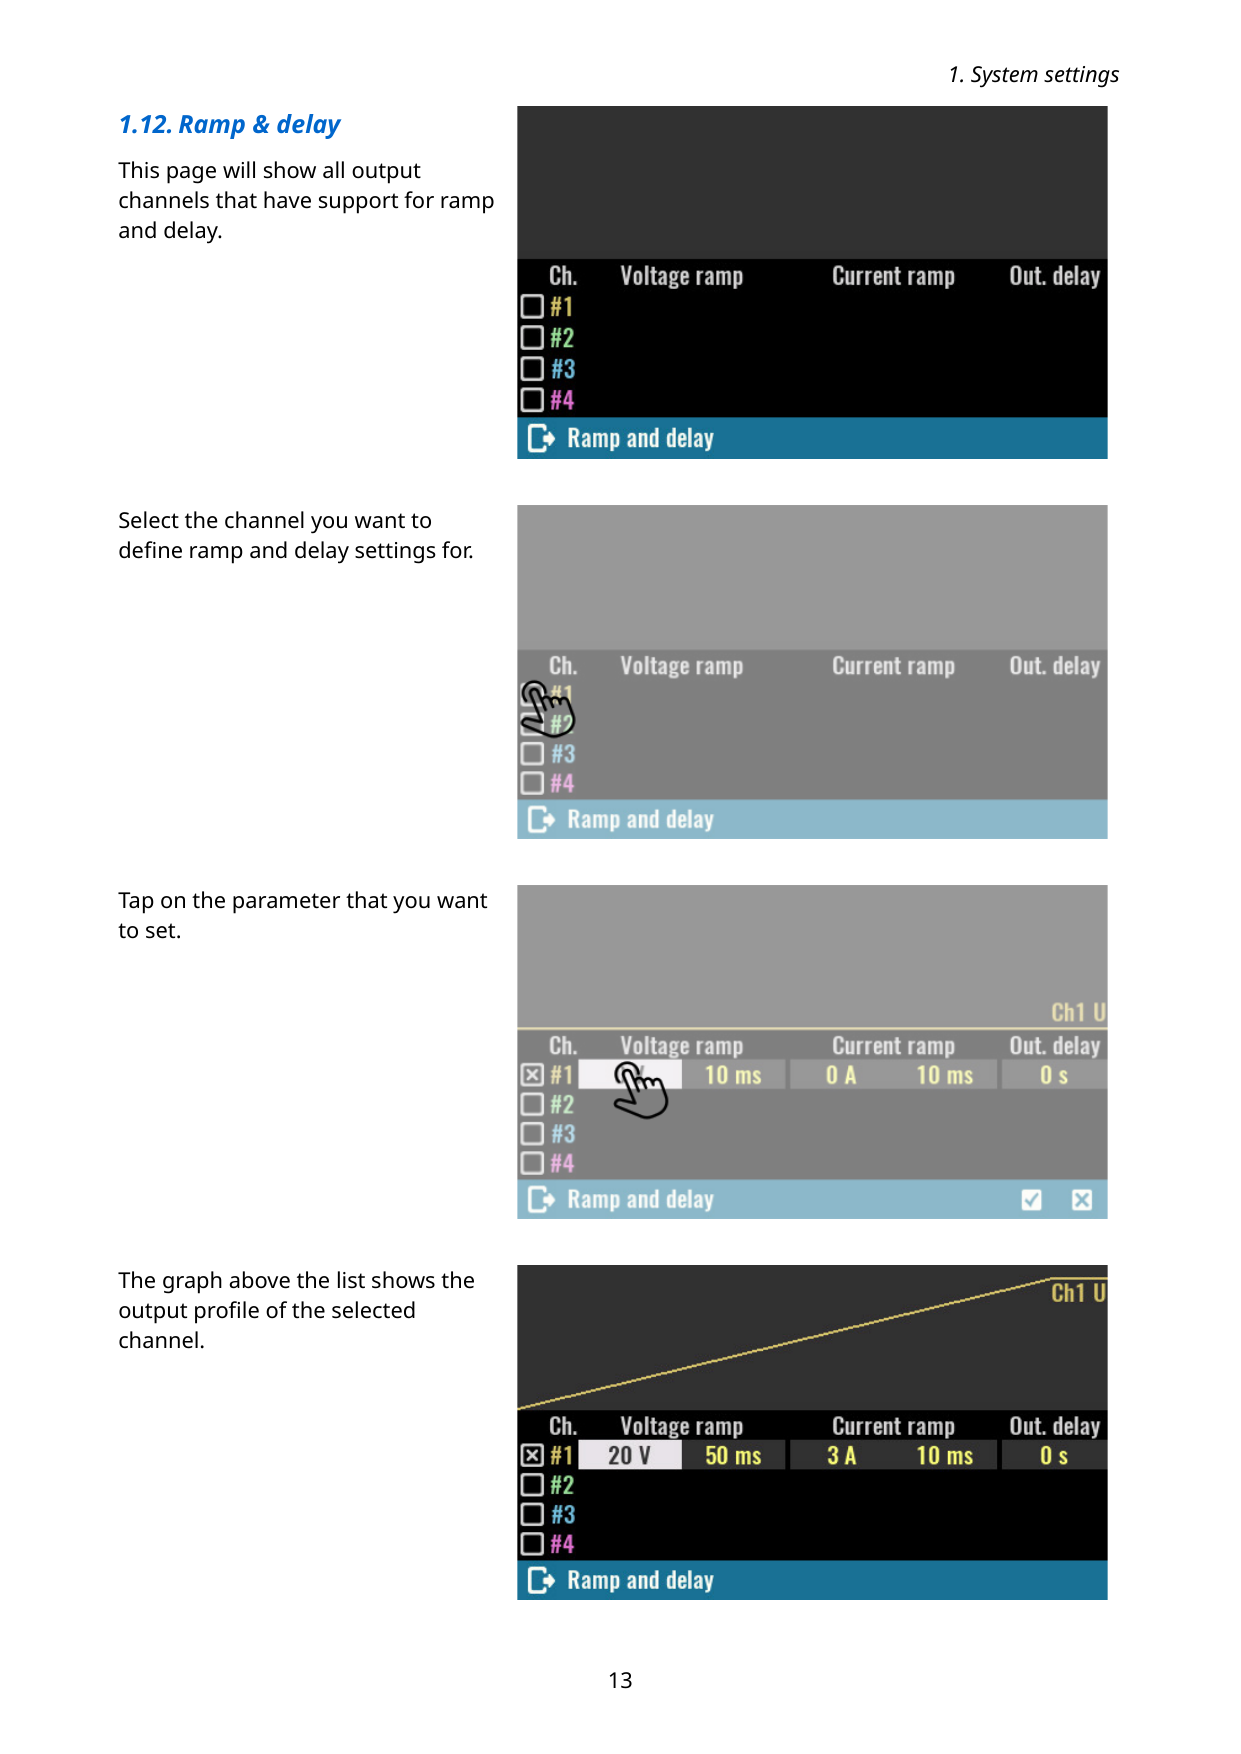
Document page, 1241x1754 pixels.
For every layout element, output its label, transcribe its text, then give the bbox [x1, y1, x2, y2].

table_header [502, 885, 517, 1218]
table_header [502, 1219, 1123, 1236]
table_header Ramp & delay This page will show all output channels that have support for ramp and delay. [118, 107, 502, 475]
picture [517, 1265, 1108, 1600]
table_header Tap on the parameter that you want to set. [118, 885, 502, 1236]
table_header The graph above the list shows the output profile of the selected channel. [118, 1265, 502, 1617]
table_header [502, 1600, 1123, 1617]
picture [517, 885, 1108, 1219]
table_header [502, 1265, 517, 1599]
table_header [502, 107, 1123, 475]
table_header [1108, 885, 1123, 1218]
table_header Select the channel you want to define ramp and delay settings for. [118, 505, 502, 855]
picture [517, 106, 1108, 459]
picture [517, 505, 1108, 839]
table_header [1108, 1265, 1123, 1599]
table_header [502, 505, 1123, 855]
